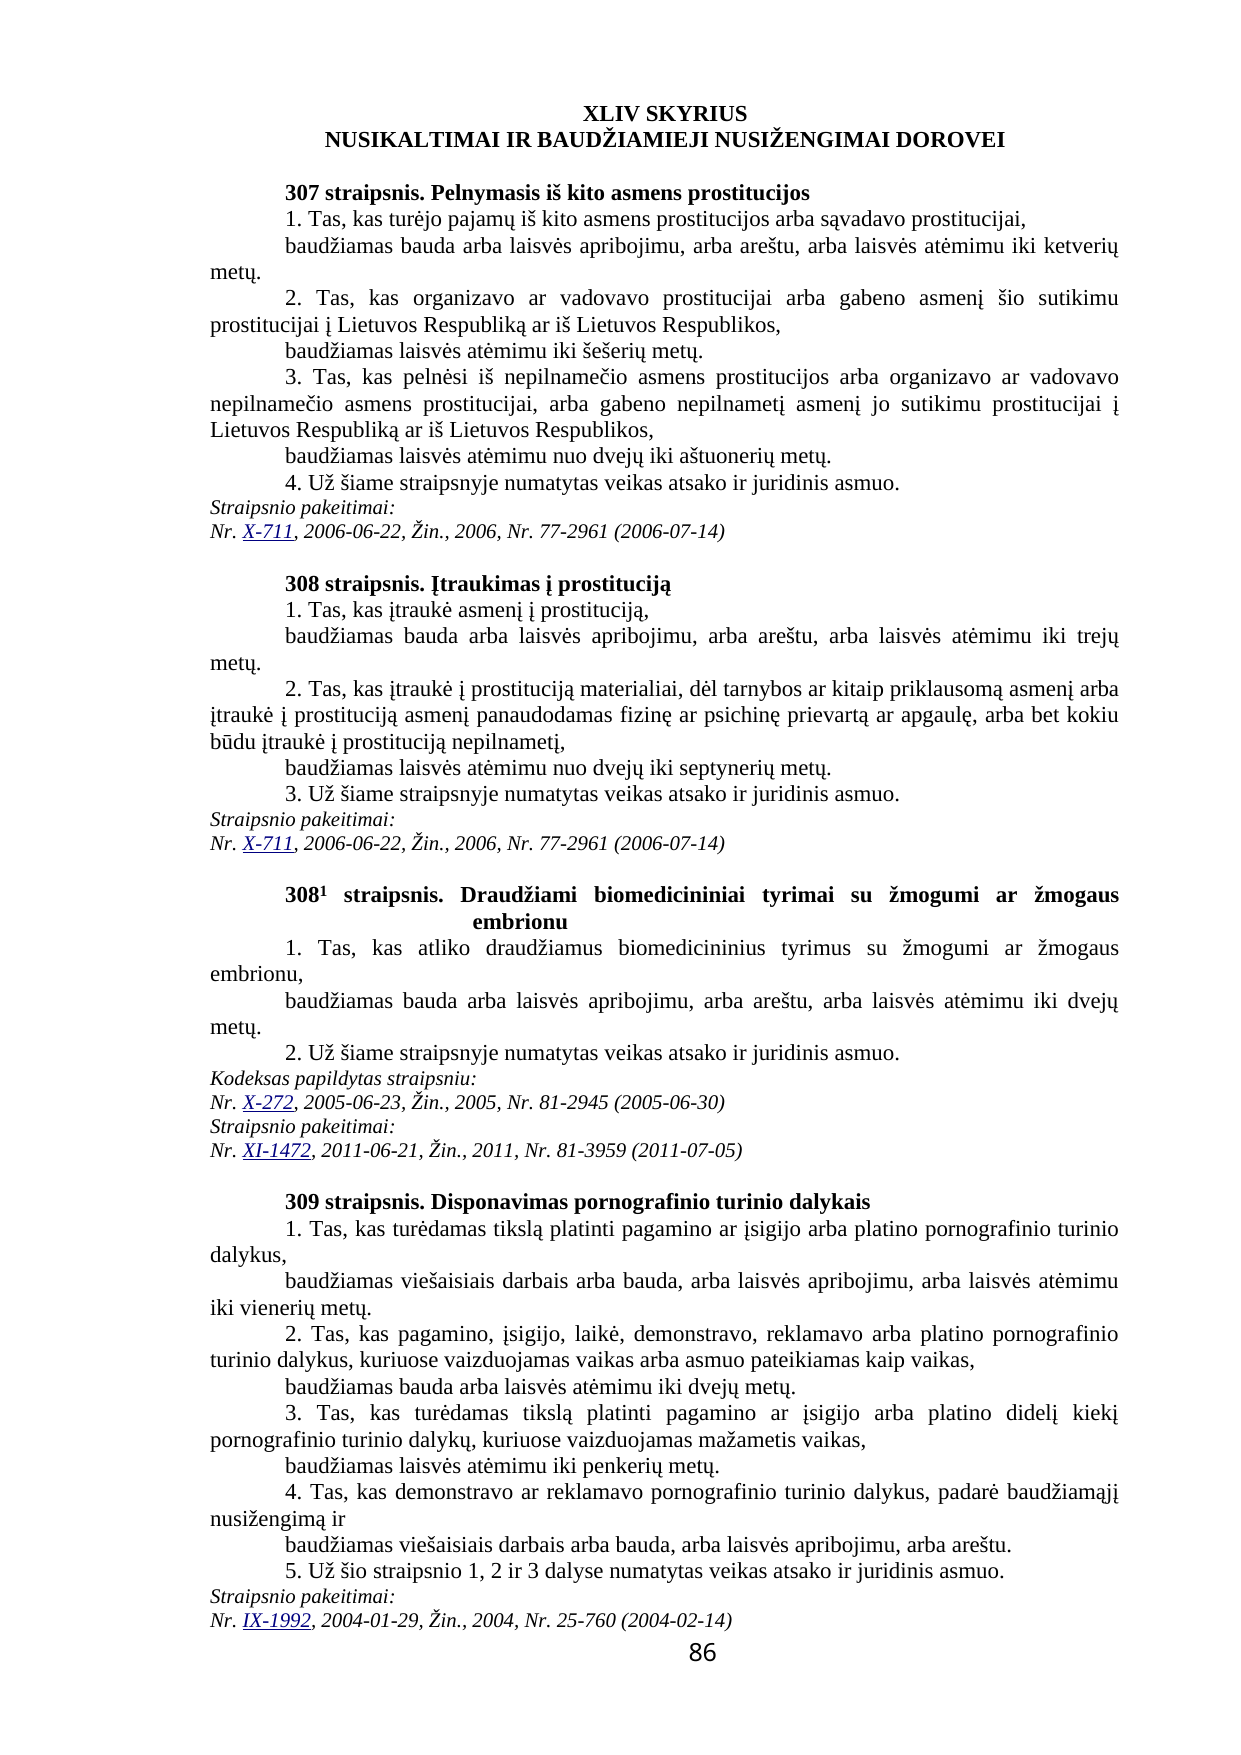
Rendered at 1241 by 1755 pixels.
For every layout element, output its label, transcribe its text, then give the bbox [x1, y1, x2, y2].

text Straipsnio pakeitimai: [210, 1584, 1120, 1608]
text 309 straipsnis. Disponavimas pornografinio turinio dalykais [285, 1188, 1120, 1215]
text Kodeksas papildytas straipsniu: [210, 1066, 1120, 1090]
text 2. Tas, kas pagamino, įsigijo, laikė, demonstravo, reklamavo arba platino pornografinio turinio dalykus, kuriuose vaizduojamas vaikas arba asmuo pateikiamas kaip vaikas, [210, 1320, 1120, 1373]
text baudžiamas laisvės atėmimu nuo dvejų iki aštuonerių metų. [210, 442, 1120, 469]
text baudžiamas bauda arba laisvės apribojimu, arba areštu, arba laisvės atėmimu iki ketverių metų. [210, 232, 1120, 284]
text 308 straipsnis. Įtraukimas į prostituciją [210, 570, 1120, 596]
text baudžiamas laisvės atėmimu iki penkerių metų. [210, 1452, 1120, 1478]
text Straipsnio pakeitimai: [210, 1114, 1120, 1138]
text Nr. X-711, 2006-06-22, Žin., 2006, Nr. 77-2961 (2006-07-14) [210, 831, 1120, 855]
text 1. Tas, kas turėdamas tikslą platinti pagamino ar įsigijo arba platino pornografinio turinio dalykus, [210, 1215, 1120, 1267]
text baudžiamas viešaisiais darbais arba bauda, arba laisvės apribojimu, arba laisvės atėmimu iki vienerių metų. [210, 1267, 1120, 1320]
text Nr. IX-1992, 2004-01-29, Žin., 2004, Nr. 25-760 (2004-02-14) [210, 1608, 1120, 1632]
text 5. Už šio straipsnio 1, 2 ir 3 dalyse numatytas veikas atsako ir juridinis asmuo. [210, 1557, 1120, 1584]
text baudžiamas viešaisiais darbais arba bauda, arba laisvės apribojimu, arba areštu. [210, 1531, 1120, 1557]
text 2. Už šiame straipsnyje numatytas veikas atsako ir juridinis asmuo. [210, 1039, 1120, 1066]
subtitle XLIV SKYRIUS [210, 100, 1120, 126]
text Straipsnio pakeitimai: [210, 495, 1120, 519]
text baudžiamas laisvės atėmimu nuo dvejų iki septynerių metų. [210, 754, 1120, 781]
text Straipsnio pakeitimai: [210, 807, 1120, 831]
text 1. Tas, kas turėjo pajamų iš kito asmens prostitucijos arba sąvadavo prostitucijai, [210, 205, 1120, 232]
text Nr. X-711, 2006-06-22, Žin., 2006, Nr. 77-2961 (2006-07-14) [210, 519, 1120, 543]
text 3. Už šiame straipsnyje numatytas veikas atsako ir juridinis asmuo. [210, 781, 1120, 807]
text baudžiamas bauda arba laisvės atėmimu iki dvejų metų. [210, 1373, 1120, 1399]
text 1. Tas, kas įtraukė asmenį į prostituciją, [210, 596, 1120, 622]
text 3. Tas, kas turėdamas tikslą platinti pagamino ar įsigijo arba platino didelį kiekį pornografinio turinio dalykų, kuriuose vaizduojamas mažametis vaikas, [210, 1399, 1120, 1452]
text Nr. XI-1472, 2011-06-21, Žin., 2011, Nr. 81-3959 (2011-07-05) [210, 1138, 1120, 1162]
text 4. Tas, kas demonstravo ar reklamavo pornografinio turinio dalykus, padarė baudžiamąjį nusižengimą ir [210, 1478, 1120, 1531]
text 1. Tas, kas atliko draudžiamus biomedicininius tyrimus su žmogumi ar žmogaus embrionu, [210, 934, 1120, 987]
text 3081 straipsnis. Draudžiami biomedicininiai tyrimai su žmogumi ar žmogaus embrionu [285, 881, 1120, 934]
text 307 straipsnis. Pelnymasis iš kito asmens prostitucijos [210, 179, 1120, 205]
text baudžiamas laisvės atėmimu iki šešerių metų. [210, 337, 1120, 363]
text baudžiamas bauda arba laisvės apribojimu, arba areštu, arba laisvės atėmimu iki trejų metų. [210, 622, 1120, 675]
text 2. Tas, kas įtraukė į prostituciją materialiai, dėl tarnybos ar kitaip priklausomą asmenį arba įtraukė į prostituciją asmenį panaudodamas fizinę ar psichinę prievartą ar apgaulę, arba bet kokiu būdu įtraukė į prostituciją nepilnametį, [210, 675, 1120, 754]
text Nr. X-272, 2005-06-23, Žin., 2005, Nr. 81-2945 (2005-06-30) [210, 1090, 1120, 1114]
text baudžiamas bauda arba laisvės apribojimu, arba areštu, arba laisvės atėmimu iki dvejų metų. [210, 987, 1120, 1039]
text 2. Tas, kas organizavo ar vadovavo prostitucijai arba gabeno asmenį šio sutikimu prostitucijai į Lietuvos Respubliką ar iš Lietuvos Respublikos, [210, 284, 1120, 337]
text 3. Tas, kas pelnėsi iš nepilnamečio asmens prostitucijos arba organizavo ar vadovavo nepilnamečio asmens prostitucijai, arba gabeno nepilnametį asmenį jo sutikimu prostitucijai į Lietuvos Respubliką ar iš Lietuvos Respublikos, [210, 363, 1120, 442]
text 4. Už šiame straipsnyje numatytas veikas atsako ir juridinis asmuo. [210, 469, 1120, 495]
text NUSIKALTIMAI IR BAUDŽIAMIEJI NUSIŽENGIMAI DOROVEI [210, 126, 1120, 153]
